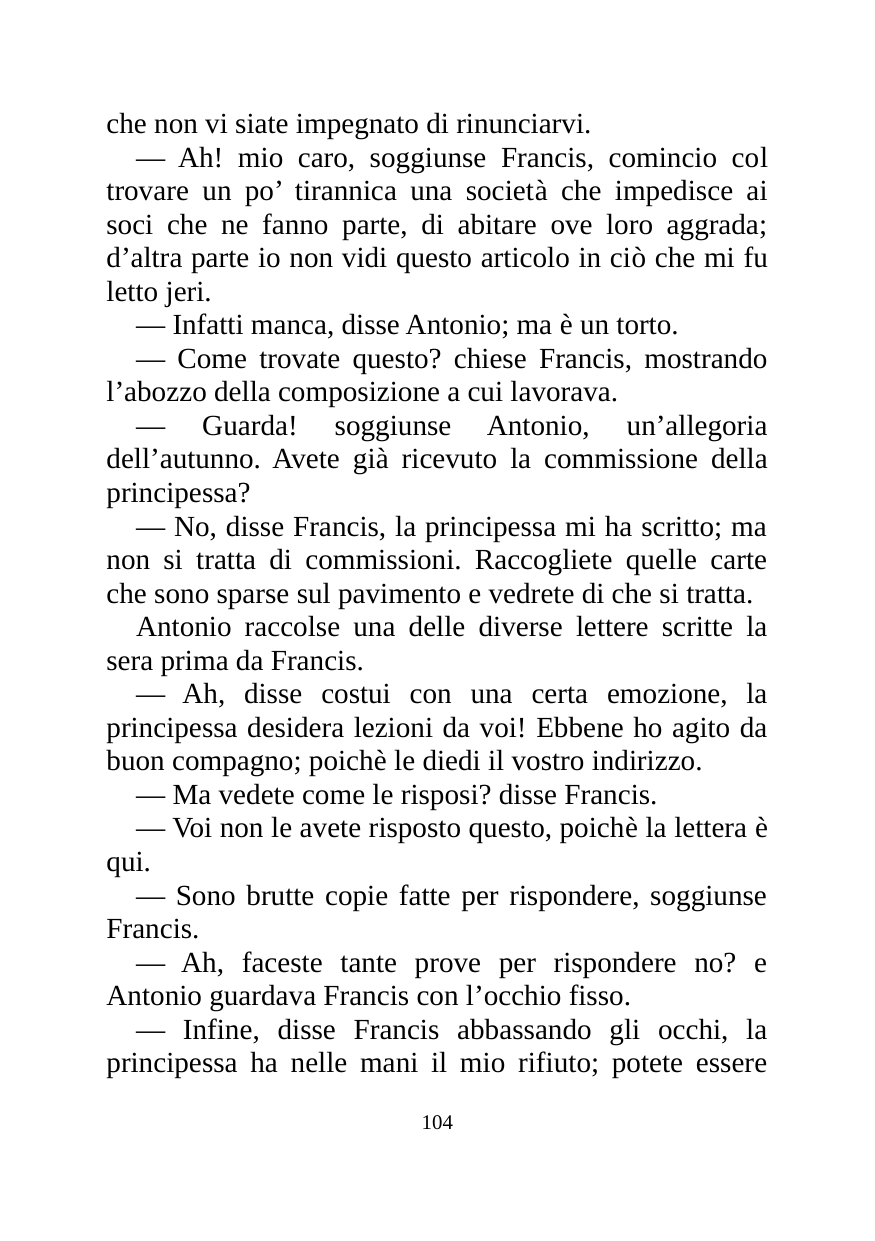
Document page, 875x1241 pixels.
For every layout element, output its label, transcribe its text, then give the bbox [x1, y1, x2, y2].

text — Ah! mio caro, soggiunse Francis, comincio col trovare un po’ tirannica una società che impedisce ai soci che ne fanno parte, di abitare ove loro aggrada; d’altra parte io non vidi questo articolo in ciò che mi fu letto jeri. [106, 140, 768, 307]
text — Come trovate questo? chiese Francis, mostrando l’abozzo della composizione a cui lavorava. [106, 341, 768, 408]
text — No, disse Francis, la principessa mi ha scritto; ma non si tratta di commissioni. Raccogliete quelle carte che sono sparse sul pavimento e vedrete di che si tratta. [106, 509, 768, 609]
text — Infine, disse Francis abbassando gli occhi, la principessa ha nelle mani il mio rifiuto; potete essere [106, 1012, 768, 1079]
text — Infatti manca, disse Antonio; ma è un torto. [106, 307, 768, 341]
text — Sono brutte copie fatte per rispondere, soggiunse Francis. [106, 878, 768, 945]
text — Voi non le avete risposto questo, poichè la lettera è qui. [106, 811, 768, 878]
text — Guarda! soggiunse Antonio, un’allegoria dell’autunno. Avete già ricevuto la commissione della principessa? [106, 408, 768, 509]
text Antonio raccolse una delle diverse lettere scritte la sera prima da Francis. [106, 609, 768, 676]
text che non vi siate impegnato di rinunciarvi. [106, 106, 768, 140]
text — Ma vedete come le risposi? disse Francis. [106, 777, 768, 811]
text — Ah, faceste tante prove per rispondere no? e Antonio guardava Francis con l’occhio fisso. [106, 945, 768, 1012]
text — Ah, disse costui con una certa emozione, la principessa desidera lezioni da voi! Ebbene ho agito da buon compagno; poichè le diedi il vostro indirizzo. [106, 676, 768, 777]
